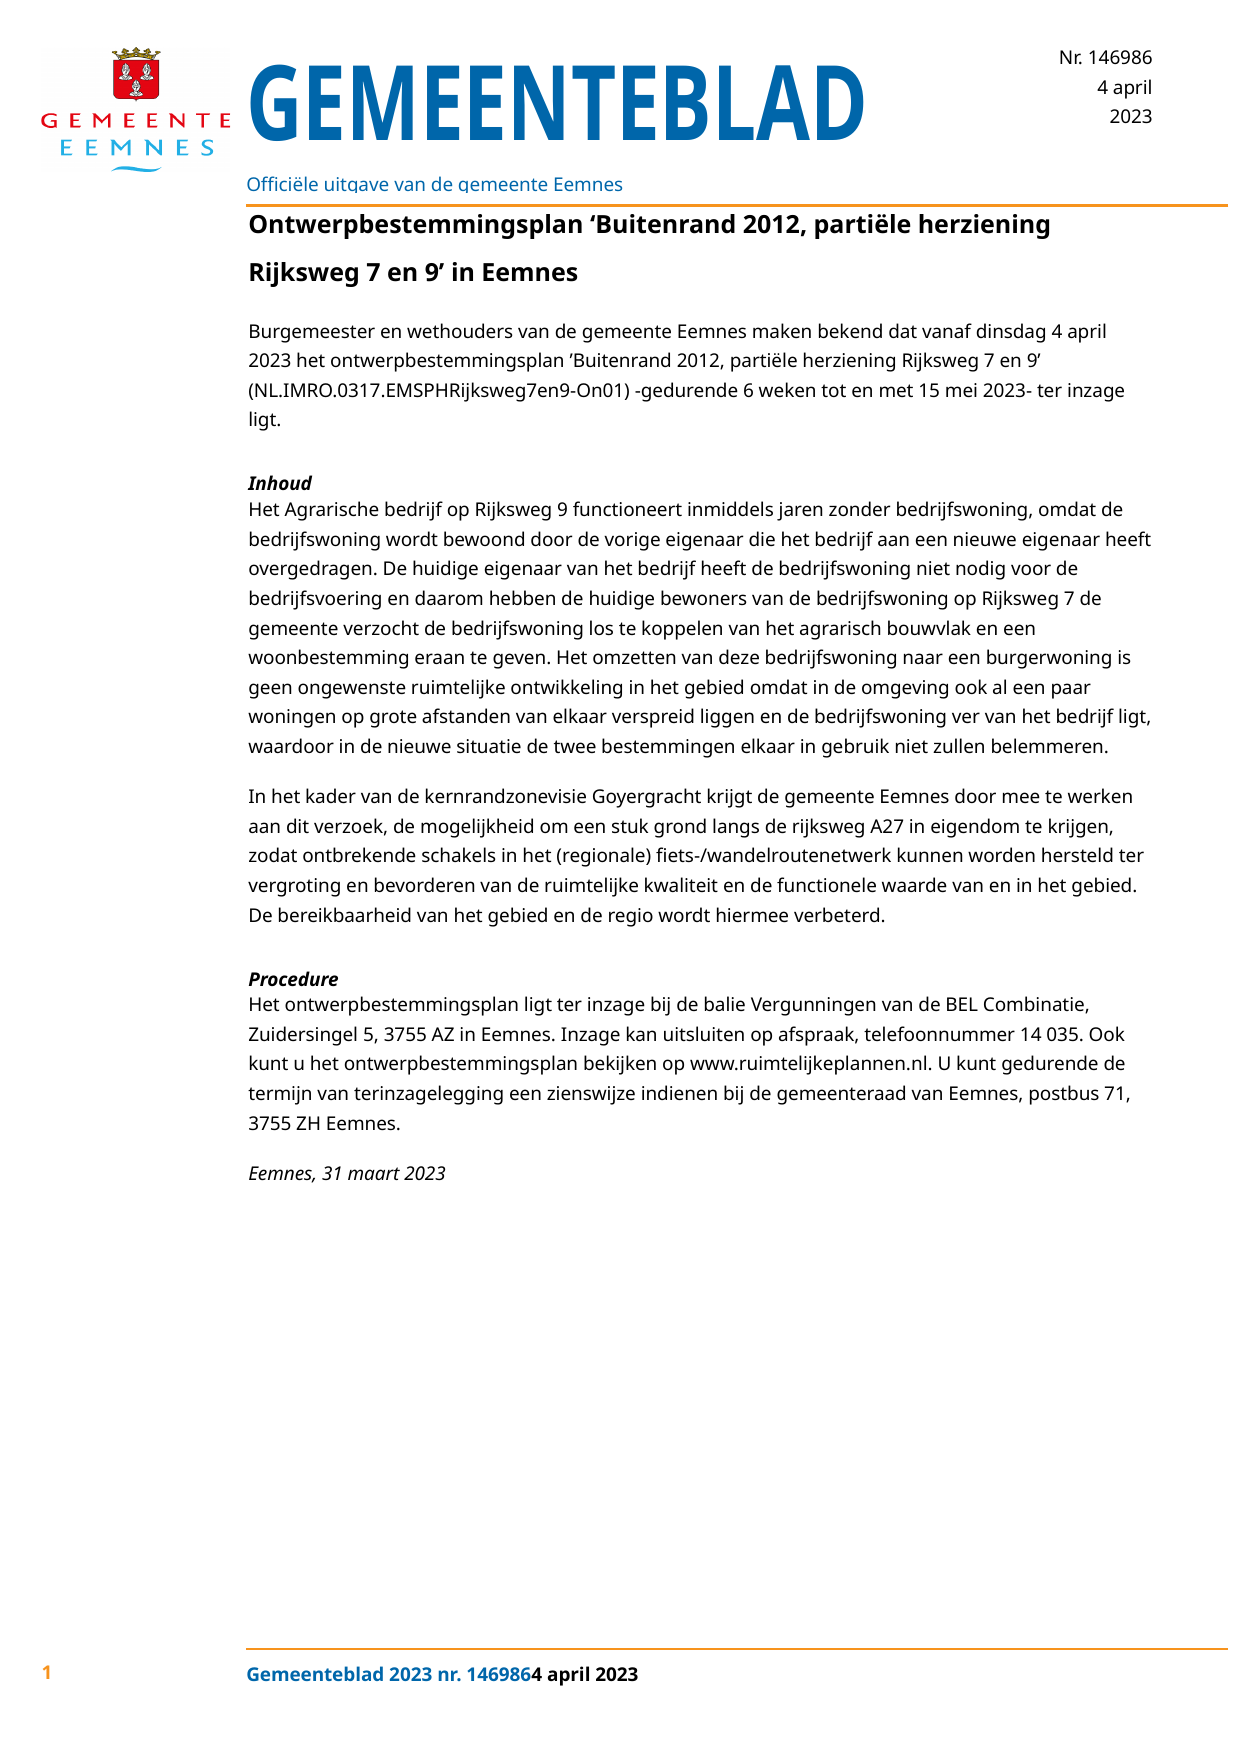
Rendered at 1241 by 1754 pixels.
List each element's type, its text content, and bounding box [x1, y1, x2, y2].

text Eemnes, 31 maart 2023 [248, 1160, 1152, 1186]
text In het kader van de kernrandzonevisie Goyergracht krijgt de gemeente Eemnes door mee te werken aan dit verzoek, de mogelijkheid om een stuk grond langs de rijksweg A27 in eigendom te krijgen, zodat ontbrekende schakels in het (regionale) fiets-/wandelroutenetwerk kunnen worden hersteld ter vergroting en bevorderen van de ruimtelijke kwaliteit en de functionele waarde van en in het gebied. De bereikbaarheid van het gebied en de regio wordt hiermee verbeterd. [248, 783, 1152, 927]
text Burgemeester en wethouders van de gemeente Eemnes maken bekend dat vanaf dinsdag 4 april 2023 het ontwerpbestemmingsplan ’Buitenrand 2012, partiële herziening Rijksweg 7 en 9’ (NL.IMRO.0317.EMSPHRijksweg7en9-On01) -gedurende 6 weken tot en met 15 mei 2023- ter inzage ligt. [248, 318, 1152, 432]
text Het ontwerpbestemmingsplan ligt ter inzage bij de balie Vergunningen van de BEL Combinatie, Zuidersingel 5, 3755 AZ in Eemnes. Inzage kan uitsluiten op afspraak, telefoonnummer 14 035. Ook kunt u het ontwerpbestemmingsplan bekijken op www.ruimtelijkeplannen.nl. U kunt gedurende de termijn van terinzagelegging een zienswijze indienen bij de gemeenteraad van Eemnes, postbus 71, 3755 ZH Eemnes. [248, 991, 1152, 1136]
picture [41, 47, 231, 172]
text Het Agrarische bedrijf op Rijksweg 9 functioneert inmiddels jaren zonder bedrijfswoning, omdat de bedrijfswoning wordt bewoond door de vorige eigenaar die het bedrijf aan een nieuwe eigenaar heeft overgedragen. De huidige eigenaar van het bedrijf heeft de bedrijfswoning niet nodig voor de bedrijfsvoering en daarom hebben de huidige bewoners van de bedrijfswoning op Rijksweg 7 de gemeente verzocht de bedrijfswoning los te koppelen van het agrarisch bouwvlak en een woonbestemming eraan te geven. Het omzetten van deze bedrijfswoning naar een burgerwoning is geen ongewenste ruimtelijke ontwikkeling in het gebied omdat in de omgeving ook al een paar woningen op grote afstanden van elkaar verspreid liggen en de bedrijfswoning ver van het bedrijf ligt, waardoor in de nieuwe situatie de twee bestemmingen elkaar in gebruik niet zullen belemmeren. [248, 496, 1152, 759]
text Inhoud [248, 471, 1152, 496]
text Ontwerpbestemmingsplan ‘Buitenrand 2012, partiële herziening Rijksweg 7 en 9’ in Eemnes [248, 207, 1152, 288]
text Procedure [248, 966, 1152, 991]
